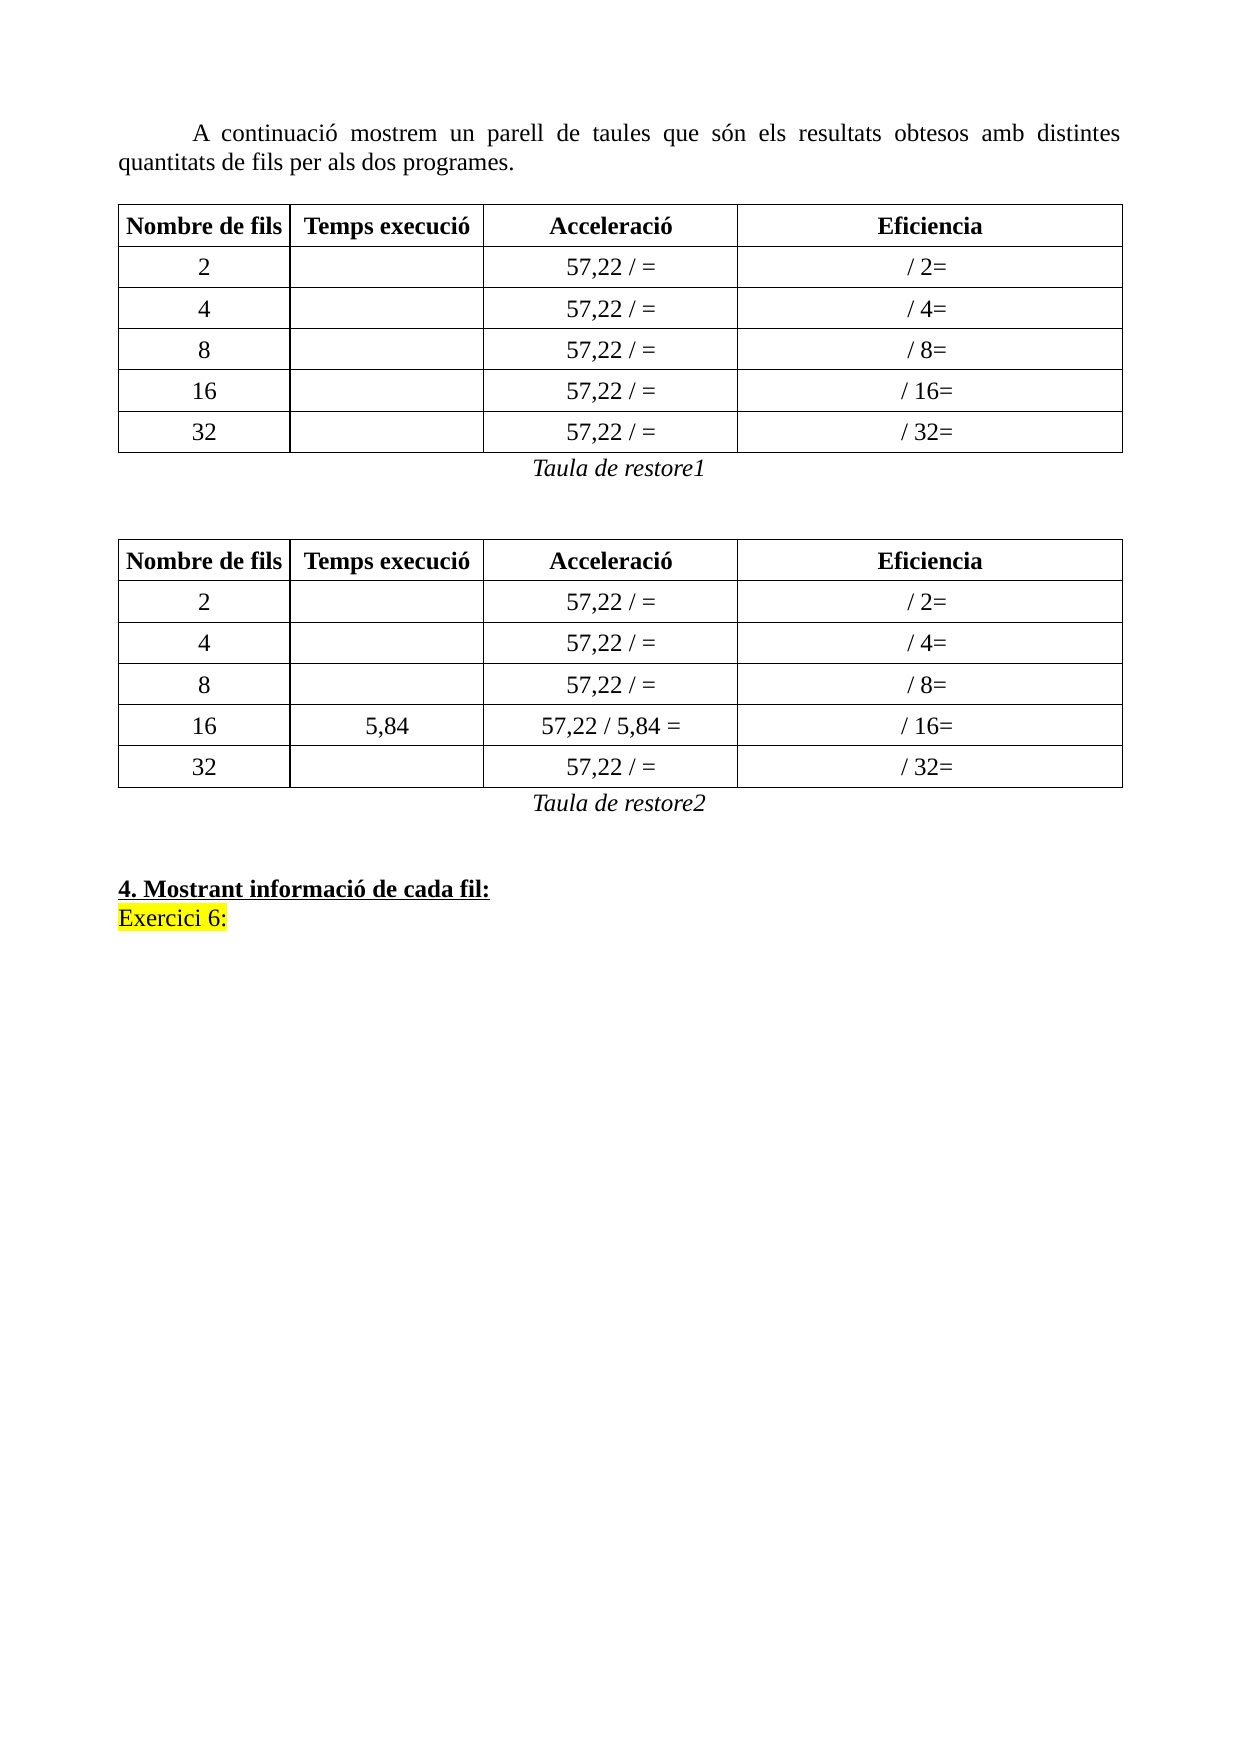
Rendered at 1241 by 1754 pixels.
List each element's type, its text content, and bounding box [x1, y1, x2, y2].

table_cell / 8= [738, 664, 1122, 704]
table_cell 5,84 [291, 705, 483, 745]
table_header Acceleració [484, 205, 737, 246]
table_cell / 8= [738, 329, 1122, 369]
table_cell 32 [119, 412, 289, 452]
table_cell / 16= [738, 370, 1122, 411]
table_cell 57,22 / = [484, 288, 737, 328]
text 4. Mostrant informació de cada fil: [118, 874, 1122, 903]
table_cell / 32= [738, 746, 1122, 787]
table_cell / 32= [738, 412, 1122, 452]
table_cell / 4= [738, 288, 1122, 328]
table_header Eficiencia [738, 540, 1122, 580]
table_cell 2 [119, 247, 289, 287]
table_cell 4 [119, 623, 289, 663]
table_cell 57,22 / = [484, 247, 737, 287]
table_cell / 2= [738, 581, 1122, 622]
table_cell / 2= [738, 247, 1122, 287]
table_header Eficiencia [738, 205, 1122, 246]
table_cell 57,22 / = [484, 412, 737, 452]
table_cell / 4= [738, 623, 1122, 663]
table_cell 57,22 / = [484, 581, 737, 622]
table_cell 57,22 / = [484, 329, 737, 369]
table_cell [291, 581, 483, 622]
table_cell [291, 288, 483, 328]
table_header Temps execució [291, 540, 483, 580]
table_header Nombre de fils [119, 540, 289, 580]
table_cell 32 [119, 746, 289, 787]
table_cell 57,22 / = [484, 370, 737, 411]
table_header Nombre de fils [119, 205, 289, 246]
table_header Temps execució [291, 205, 483, 246]
table_cell 8 [119, 664, 289, 704]
text Taula de restore2 [118, 788, 1122, 816]
table_cell 4 [119, 288, 289, 328]
table_cell 57,22 / = [484, 746, 737, 787]
table_cell [291, 370, 483, 411]
table_cell [291, 247, 483, 287]
text Taula de restore1 [118, 453, 1122, 482]
table_cell 57,22 / = [484, 664, 737, 704]
table_cell [291, 329, 483, 369]
table_cell 2 [119, 581, 289, 622]
table_cell [291, 623, 483, 663]
table_cell 57,22 / = [484, 623, 737, 663]
text A continuació mostrem un parell de taules que són els resultats obtesos amb distintes quantitats de fils per als dos programes. [118, 118, 1122, 176]
table_cell [291, 412, 483, 452]
table_cell [291, 746, 483, 787]
text Exercici 6: [118, 903, 1122, 931]
table_cell 16 [119, 705, 289, 745]
table_header Acceleració [484, 540, 737, 580]
table_cell 16 [119, 370, 289, 411]
table_cell [291, 664, 483, 704]
table_cell 8 [119, 329, 289, 369]
table_cell / 16= [738, 705, 1122, 745]
table_cell 57,22 / 5,84 = [484, 705, 737, 745]
